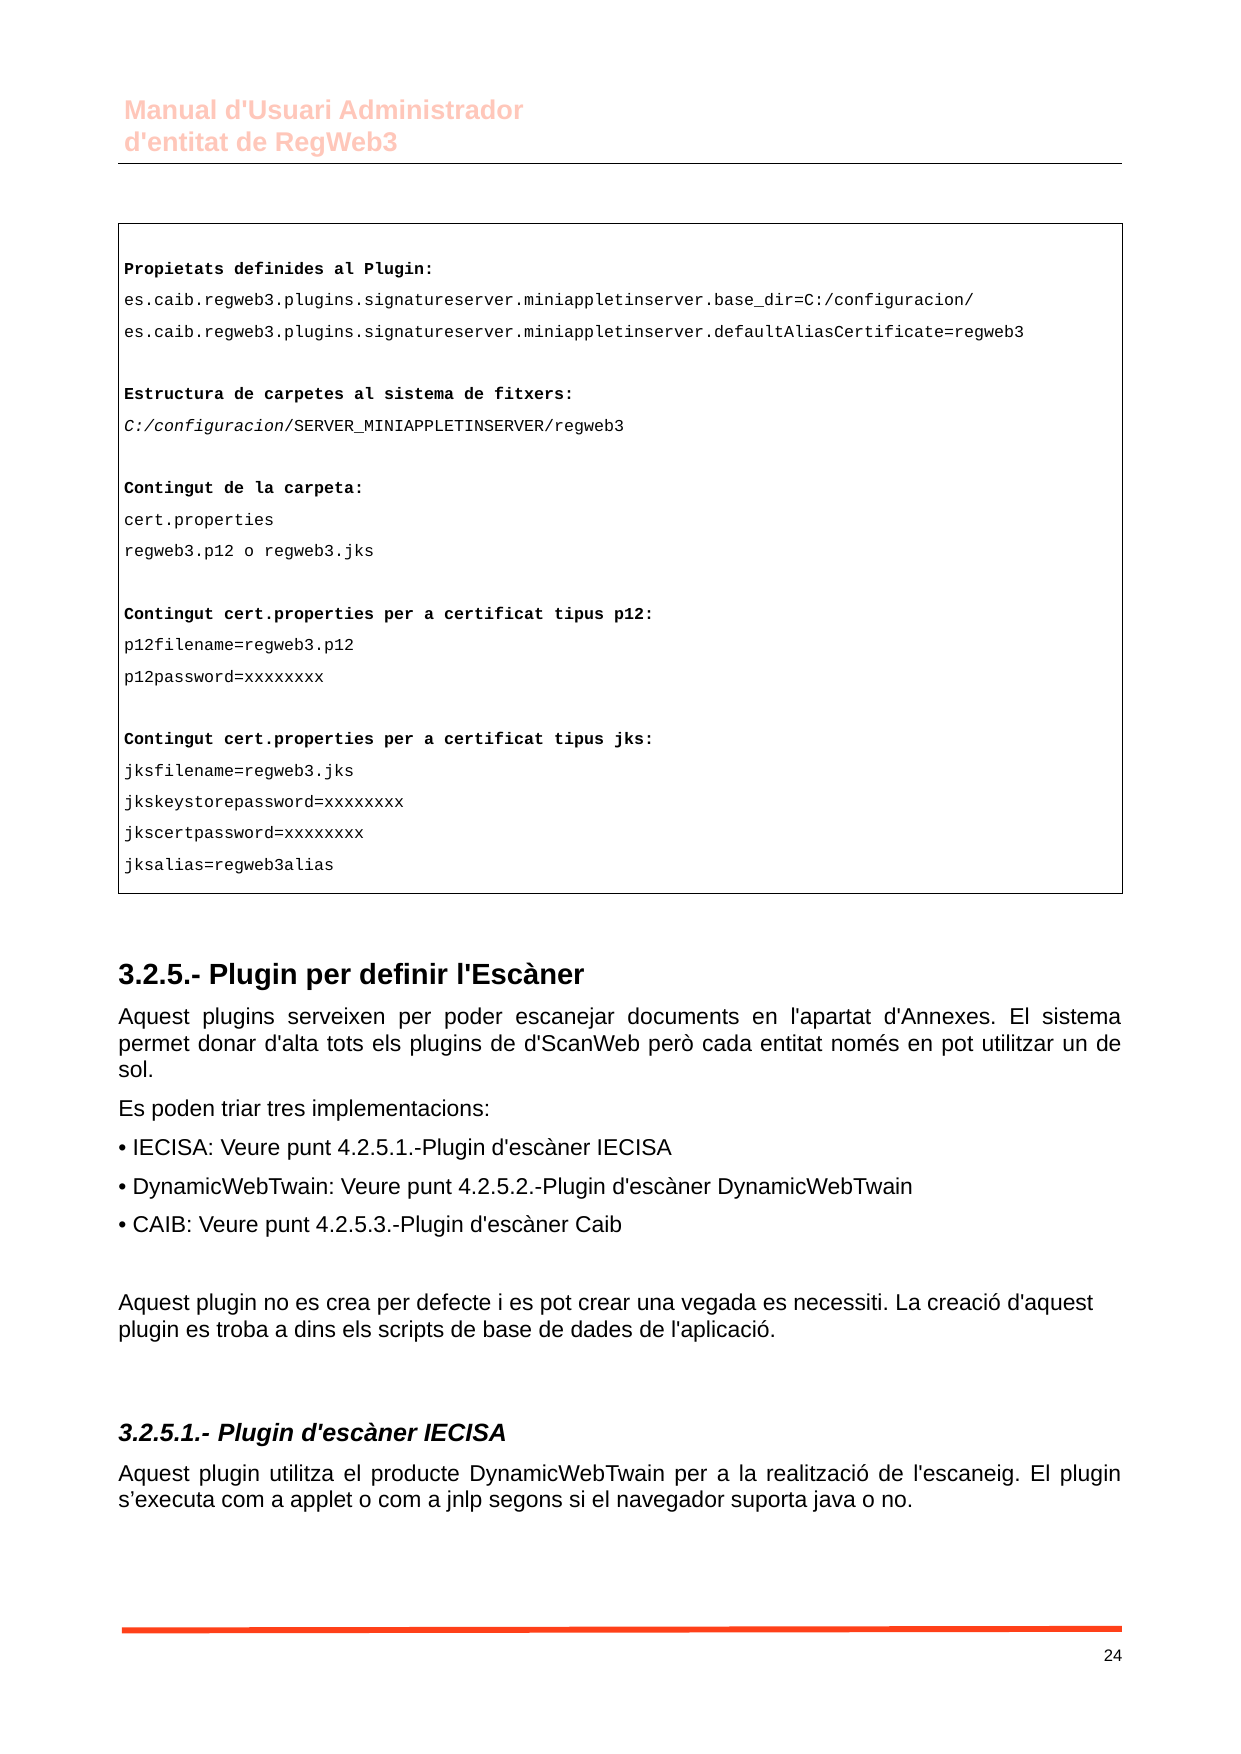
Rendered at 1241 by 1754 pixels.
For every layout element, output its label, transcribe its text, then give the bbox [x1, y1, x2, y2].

text • DynamicWebTwain: Veure punt 4.2.5.2.-Plugin d'escàner DynamicWebTwain [118, 1173, 1122, 1199]
subtitle Plugin per definir l'Escàner [118, 957, 1122, 991]
subtitle Plugin d'escàner IECISA [118, 1418, 1122, 1447]
text • CAIB: Veure punt 4.2.5.3.-Plugin d'escàner Caib [118, 1211, 1122, 1238]
text Aquest plugin no es crea per defecte i es pot crear una vegada es necessiti. La creació d'aquest plugin es troba a dins els scripts de base de dades de l'aplicació. [118, 1289, 1122, 1342]
table_cell Propietats definides al Plugin: es.caib.regweb3.plugins.signatureserver.miniappletinserver.base_dir=C:/configuracion/ es.caib.regweb3.plugins.signatureserver.miniappletinserver.defaultAliasCertificate=regweb3 Estructura de carpetes al sistema de fitxers: C:/configuracion/SERVER_MINIAPPLETINSERVER/regweb3 Contingut de la carpeta: cert.properties regweb3.p12 o regweb3.jks Contingut cert.properties per a certificat tipus p12: p12filename=regweb3.p12 p12password=xxxxxxxx Contingut cert.properties per a certificat tipus jks: jksfilename=regweb3.jks jkskeystorepassword=xxxxxxxx jkscertpassword=xxxxxxxx jksalias=regweb3alias [119, 224, 1122, 893]
text • IECISA: Veure punt 4.2.5.1.-Plugin d'escàner IECISA [118, 1134, 1122, 1160]
text Aquest plugin utilitza el producte DynamicWebTwain per a la realització de l'escaneig. El plugin s’executa com a applet o com a jnlp segons si el navegador suporta java o no. [118, 1459, 1122, 1512]
text Aquest plugins serveixen per poder escanejar documents en l'apartat d'Annexes. El sistema permet donar d'alta tots els plugins de d'ScanWeb però cada entitat només en pot utilitzar un de sol. [118, 1003, 1122, 1082]
text Es poden triar tres implementacions: [118, 1095, 1122, 1121]
